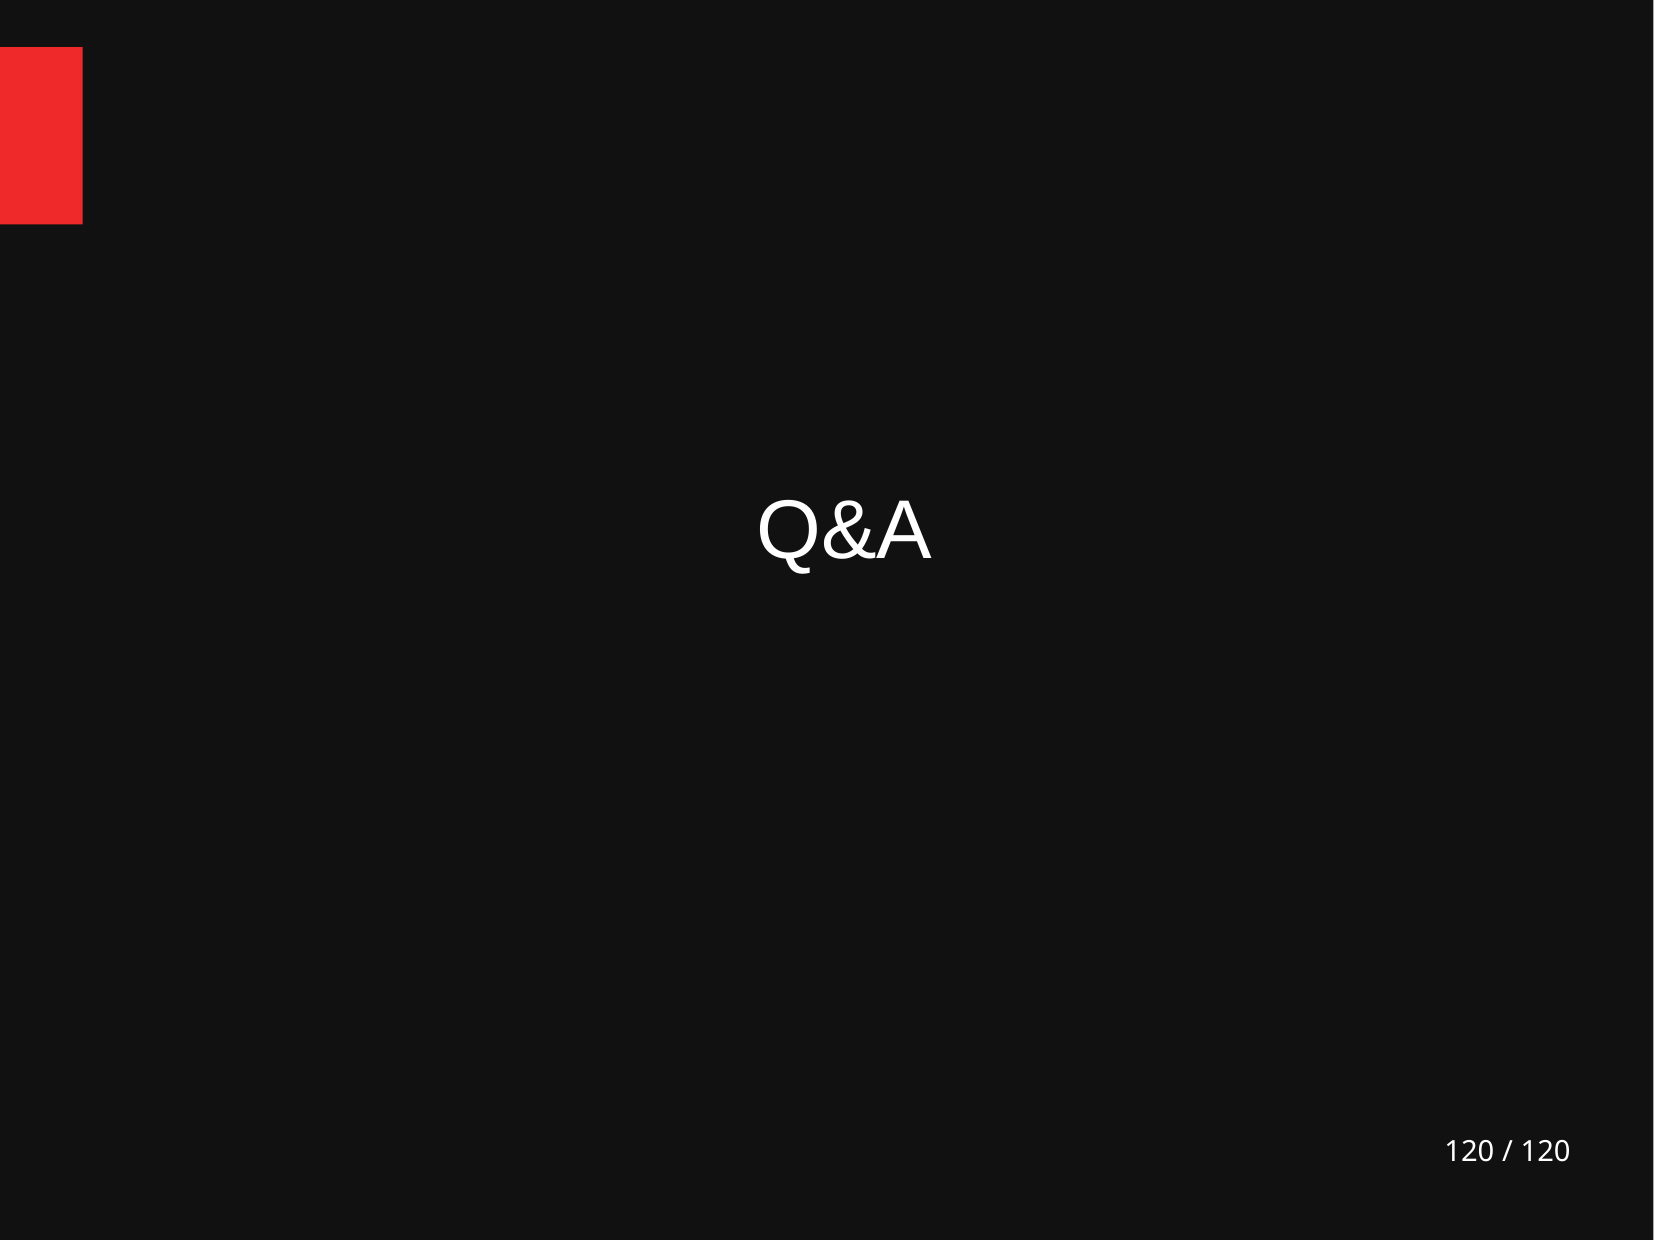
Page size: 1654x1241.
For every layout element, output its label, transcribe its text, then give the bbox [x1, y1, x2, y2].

subtitle Q&A [118, 49, 1571, 1010]
